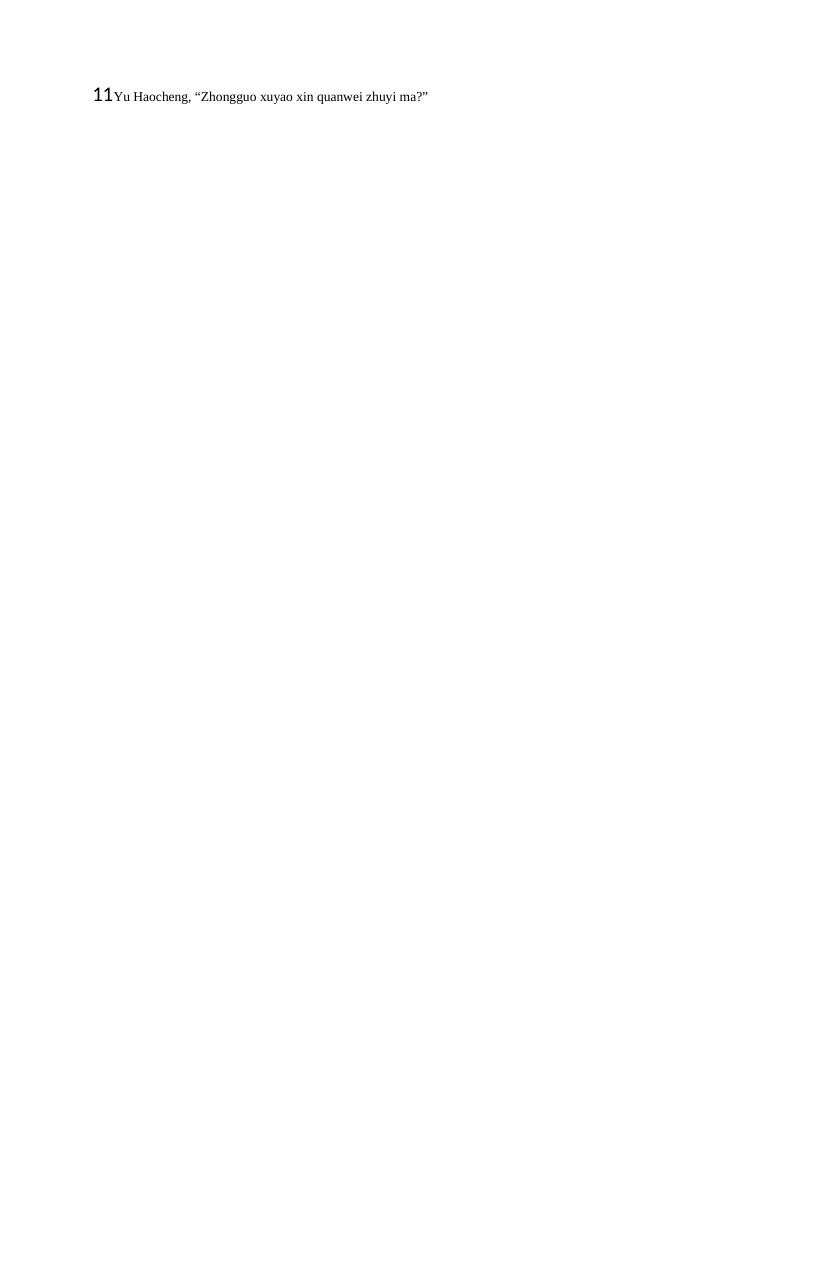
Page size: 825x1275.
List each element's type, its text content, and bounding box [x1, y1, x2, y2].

list Yu Haocheng, “Zhongguo xuyao xin quanwei zhuyi ma?” [92, 84, 737, 105]
